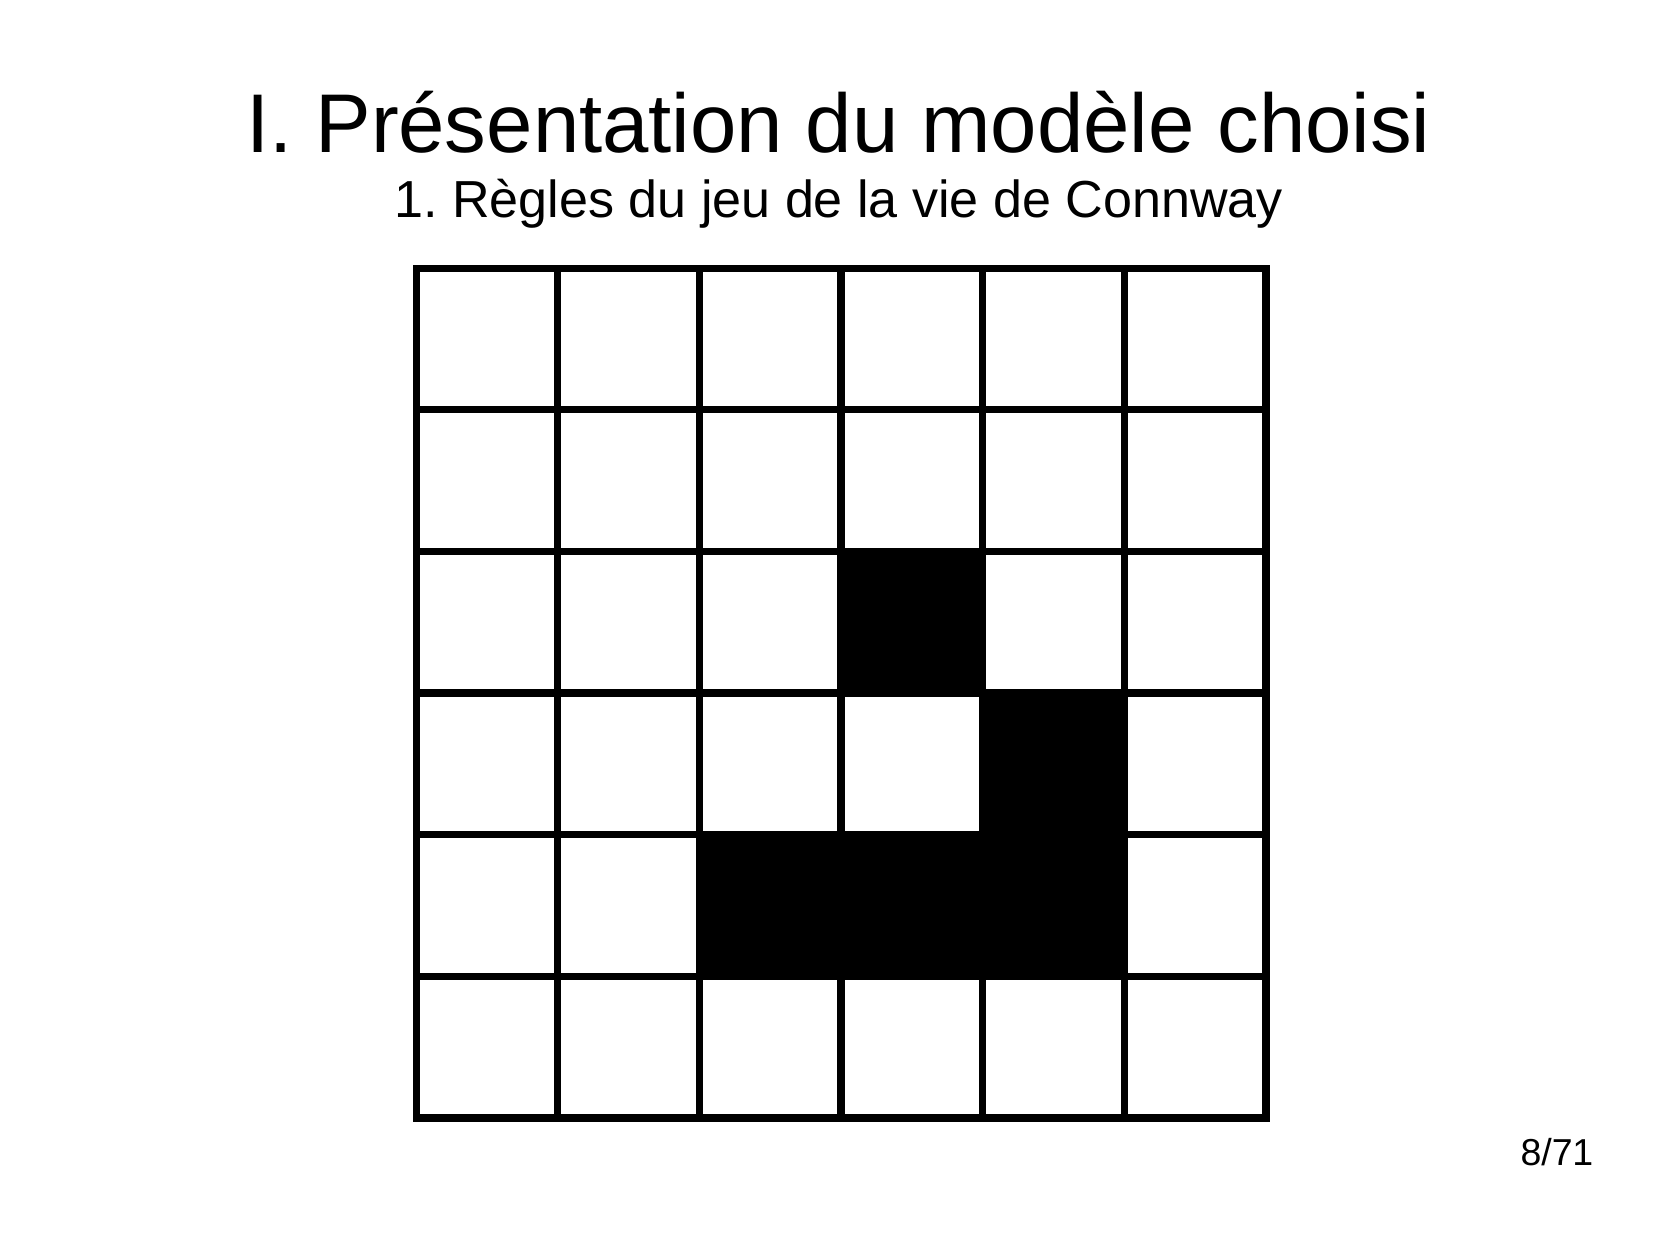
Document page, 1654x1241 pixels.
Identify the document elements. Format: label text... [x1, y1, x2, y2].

picture [413, 265, 1270, 1123]
title I. Présentation du modèle choisi 1. Règles du jeu de la vie de Connway [82, 49, 1595, 257]
text_box <number>/71 [1505, 1124, 1654, 1182]
